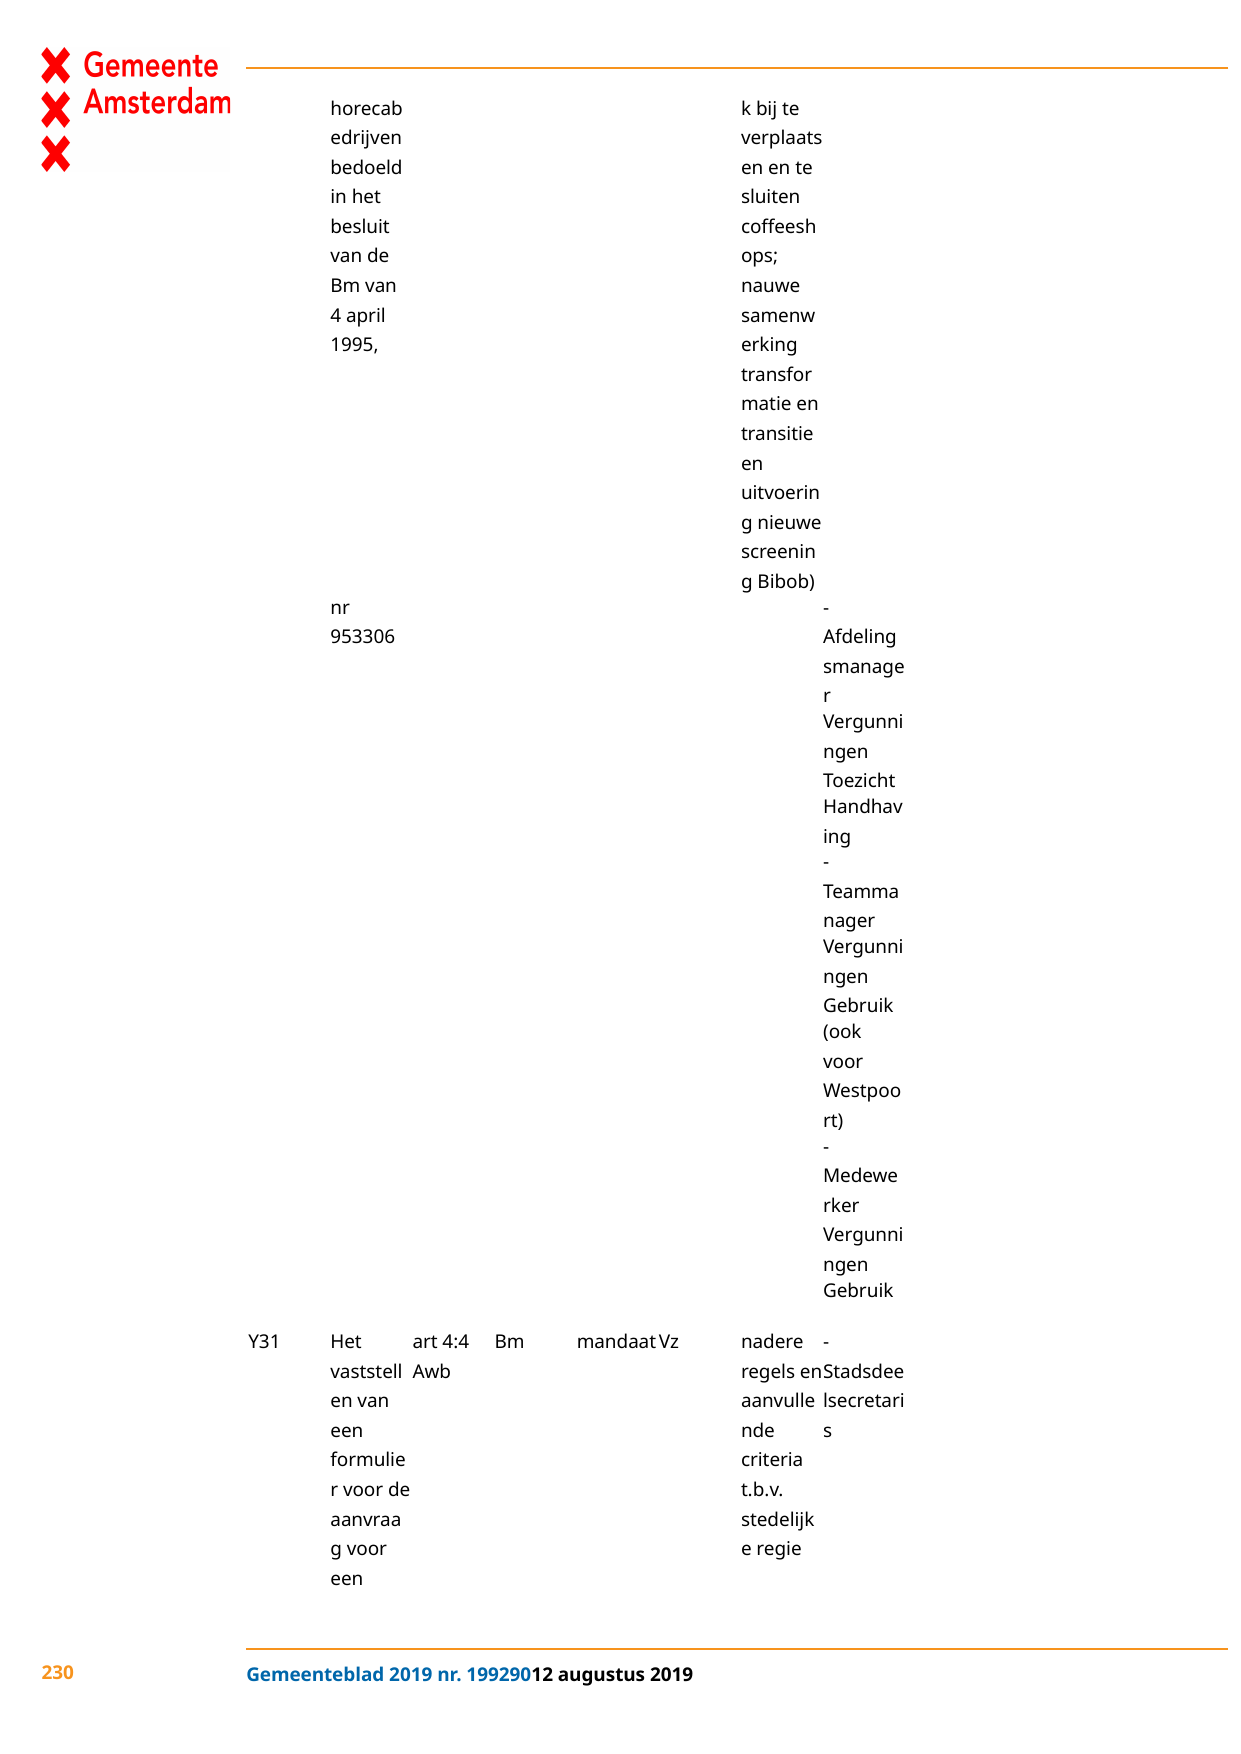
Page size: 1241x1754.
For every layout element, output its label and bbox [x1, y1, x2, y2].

picture [41, 47, 231, 172]
